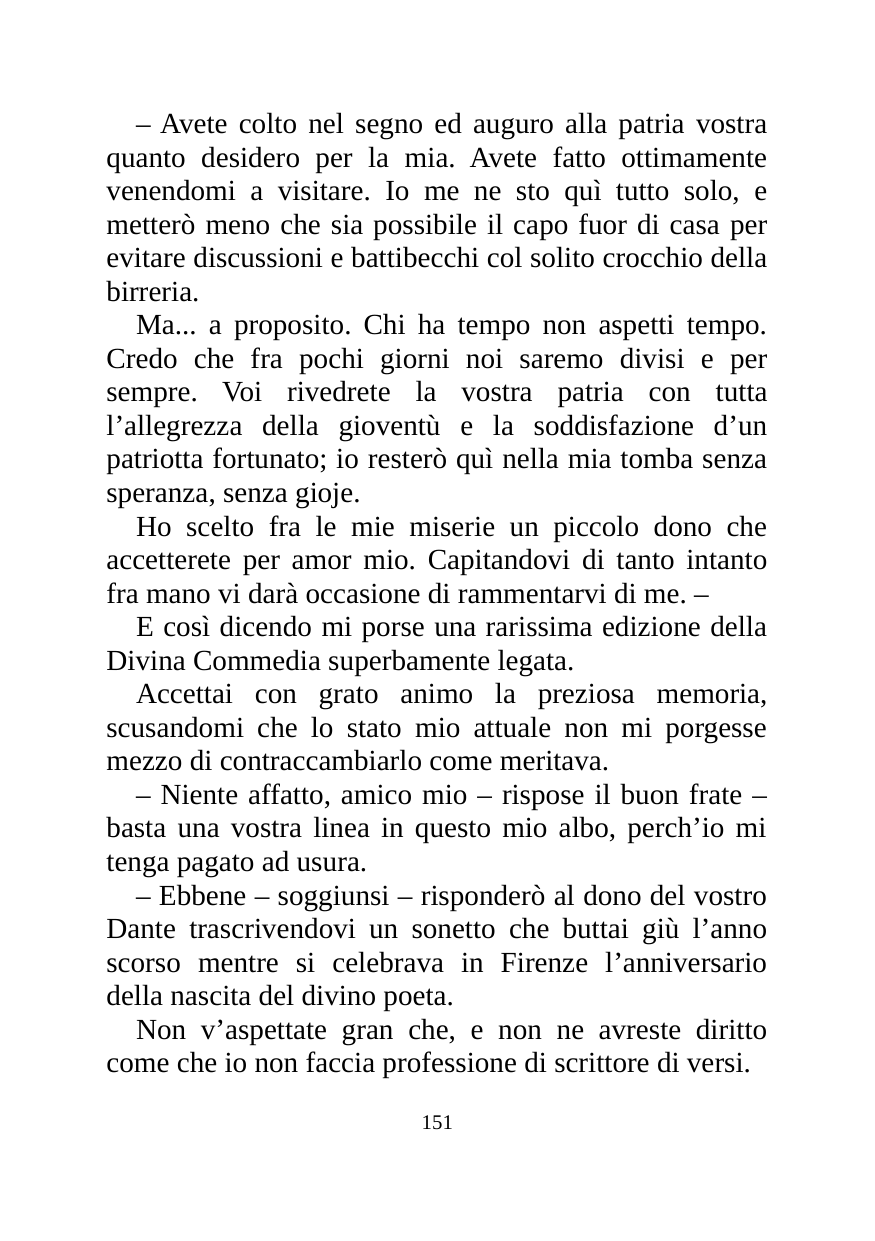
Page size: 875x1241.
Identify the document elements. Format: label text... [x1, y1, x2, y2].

text Ho scelto fra le mie miserie un piccolo dono che accetterete per amor mio. Capitandovi di tanto intanto fra mano vi darà occasione di rammentarvi di me. – [106, 509, 768, 609]
text – Ebbene – soggiunsi – risponderò al dono del vostro Dante trascrivendovi un sonetto che buttai giù l’anno scorso mentre si celebrava in Firenze l’anniversario della nascita del divino poeta. [106, 878, 768, 1012]
text Non v’aspettate gran che, e non ne avreste diritto come che io non faccia professione di scrittore di versi. [106, 1012, 768, 1079]
text E così dicendo mi porse una rarissima edizione della Divina Commedia superbamente legata. [106, 609, 768, 676]
text – Avete colto nel segno ed auguro alla patria vostra quanto desidero per la mia. Avete fatto ottimamente venendomi a visitare. Io me ne sto quì tutto solo, e metterò meno che sia possibile il capo fuor di casa per evitare discussioni e battibecchi col solito crocchio della birreria. [106, 106, 768, 307]
text Ma... a proposito. Chi ha tempo non aspetti tempo. Credo che fra pochi giorni noi saremo divisi e per sempre. Voi rivedrete la vostra patria con tutta l’allegrezza della gioventù e la soddisfazione d’un patriotta fortunato; io resterò quì nella mia tomba senza speranza, senza gioje. [106, 307, 768, 509]
text – Niente affatto, amico mio – rispose il buon frate – basta una vostra linea in questo mio albo, perch’io mi tenga pagato ad usura. [106, 777, 768, 878]
text Accettai con grato animo la preziosa memoria, scusandomi che lo stato mio attuale non mi porgesse mezzo di contraccambiarlo come meritava. [106, 676, 768, 777]
